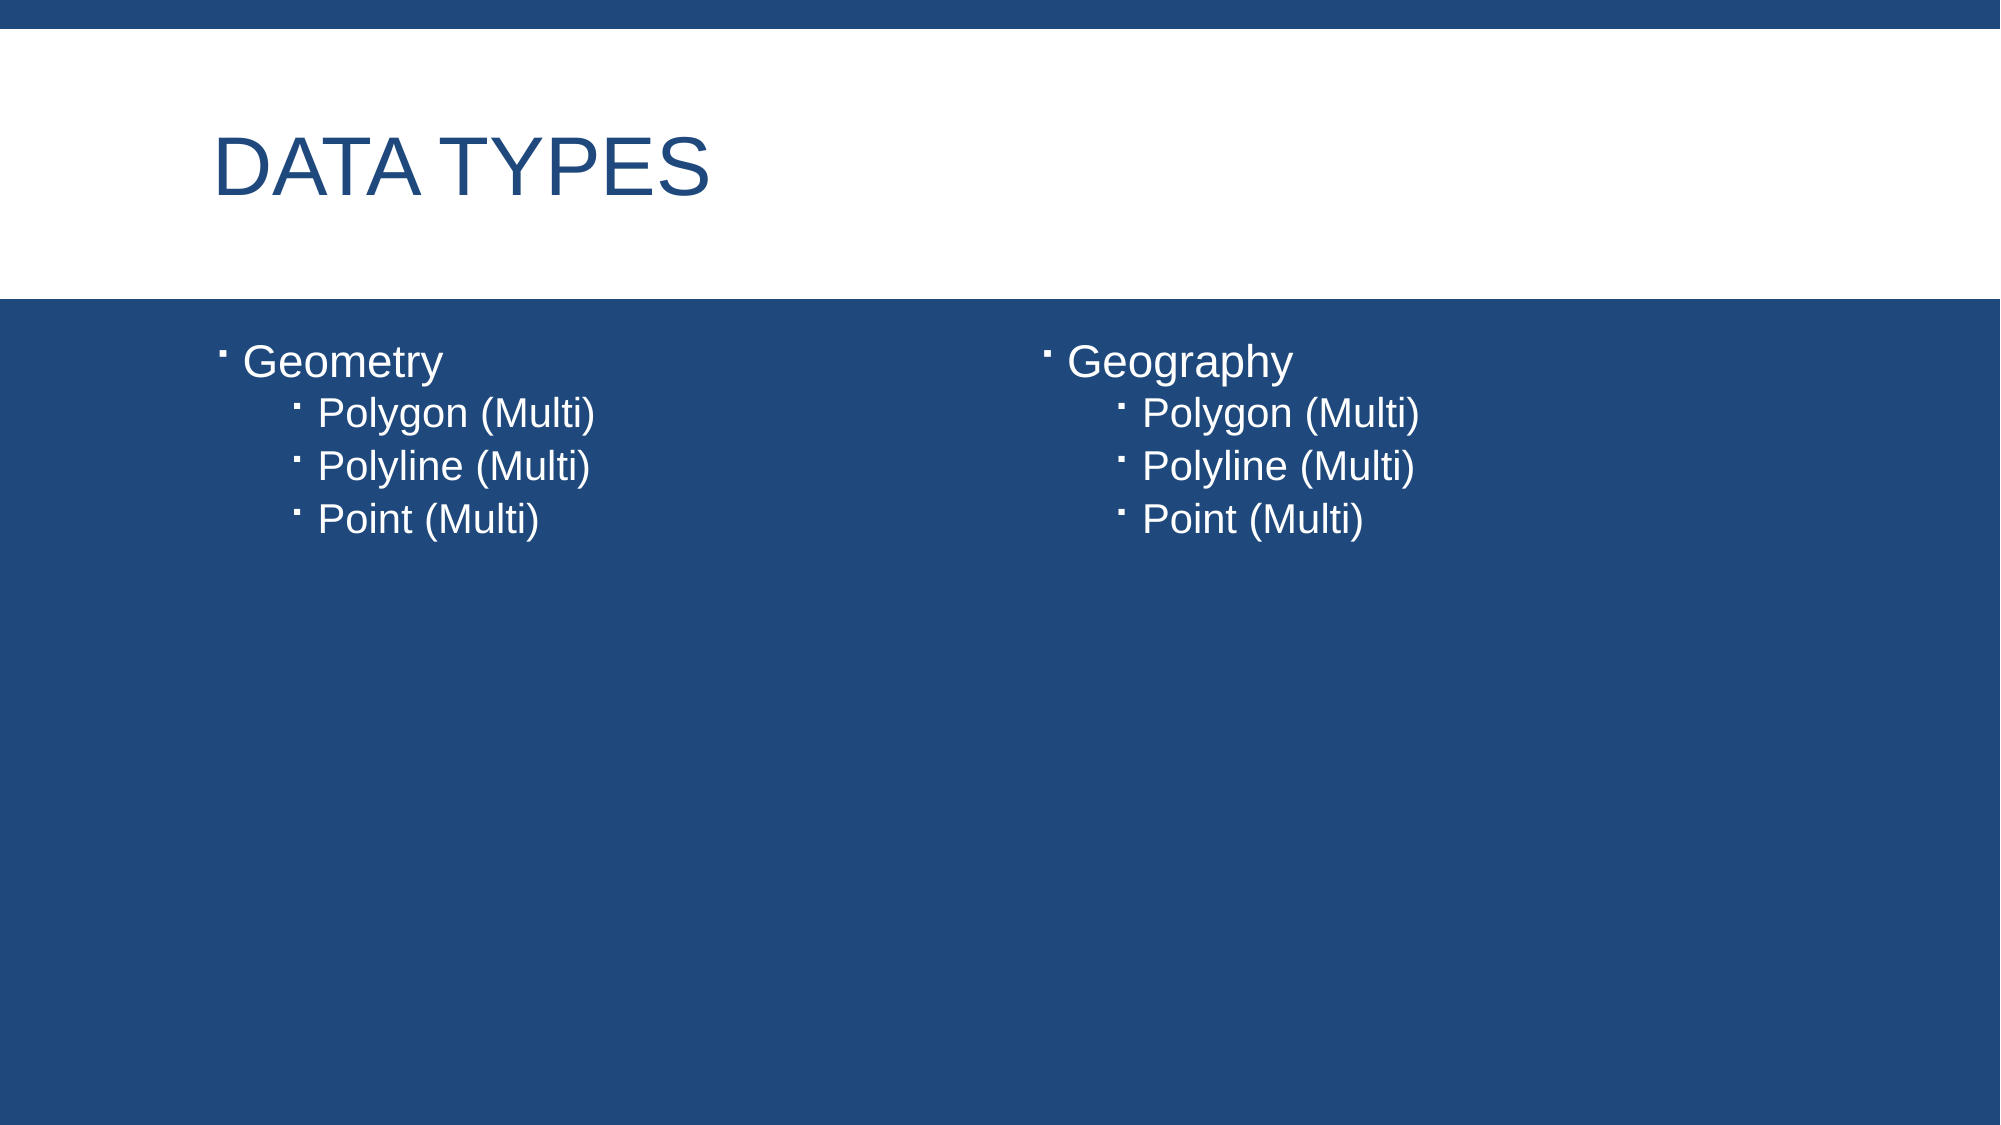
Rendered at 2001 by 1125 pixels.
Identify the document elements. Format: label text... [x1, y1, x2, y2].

list Geometry Polygon (Multi) Polyline (Multi) Point (Multi) [197, 329, 978, 1021]
list Geography Polygon (Multi) Polyline (Multi) Point (Multi) [1022, 329, 1803, 1021]
title Data Types [197, 46, 1803, 295]
